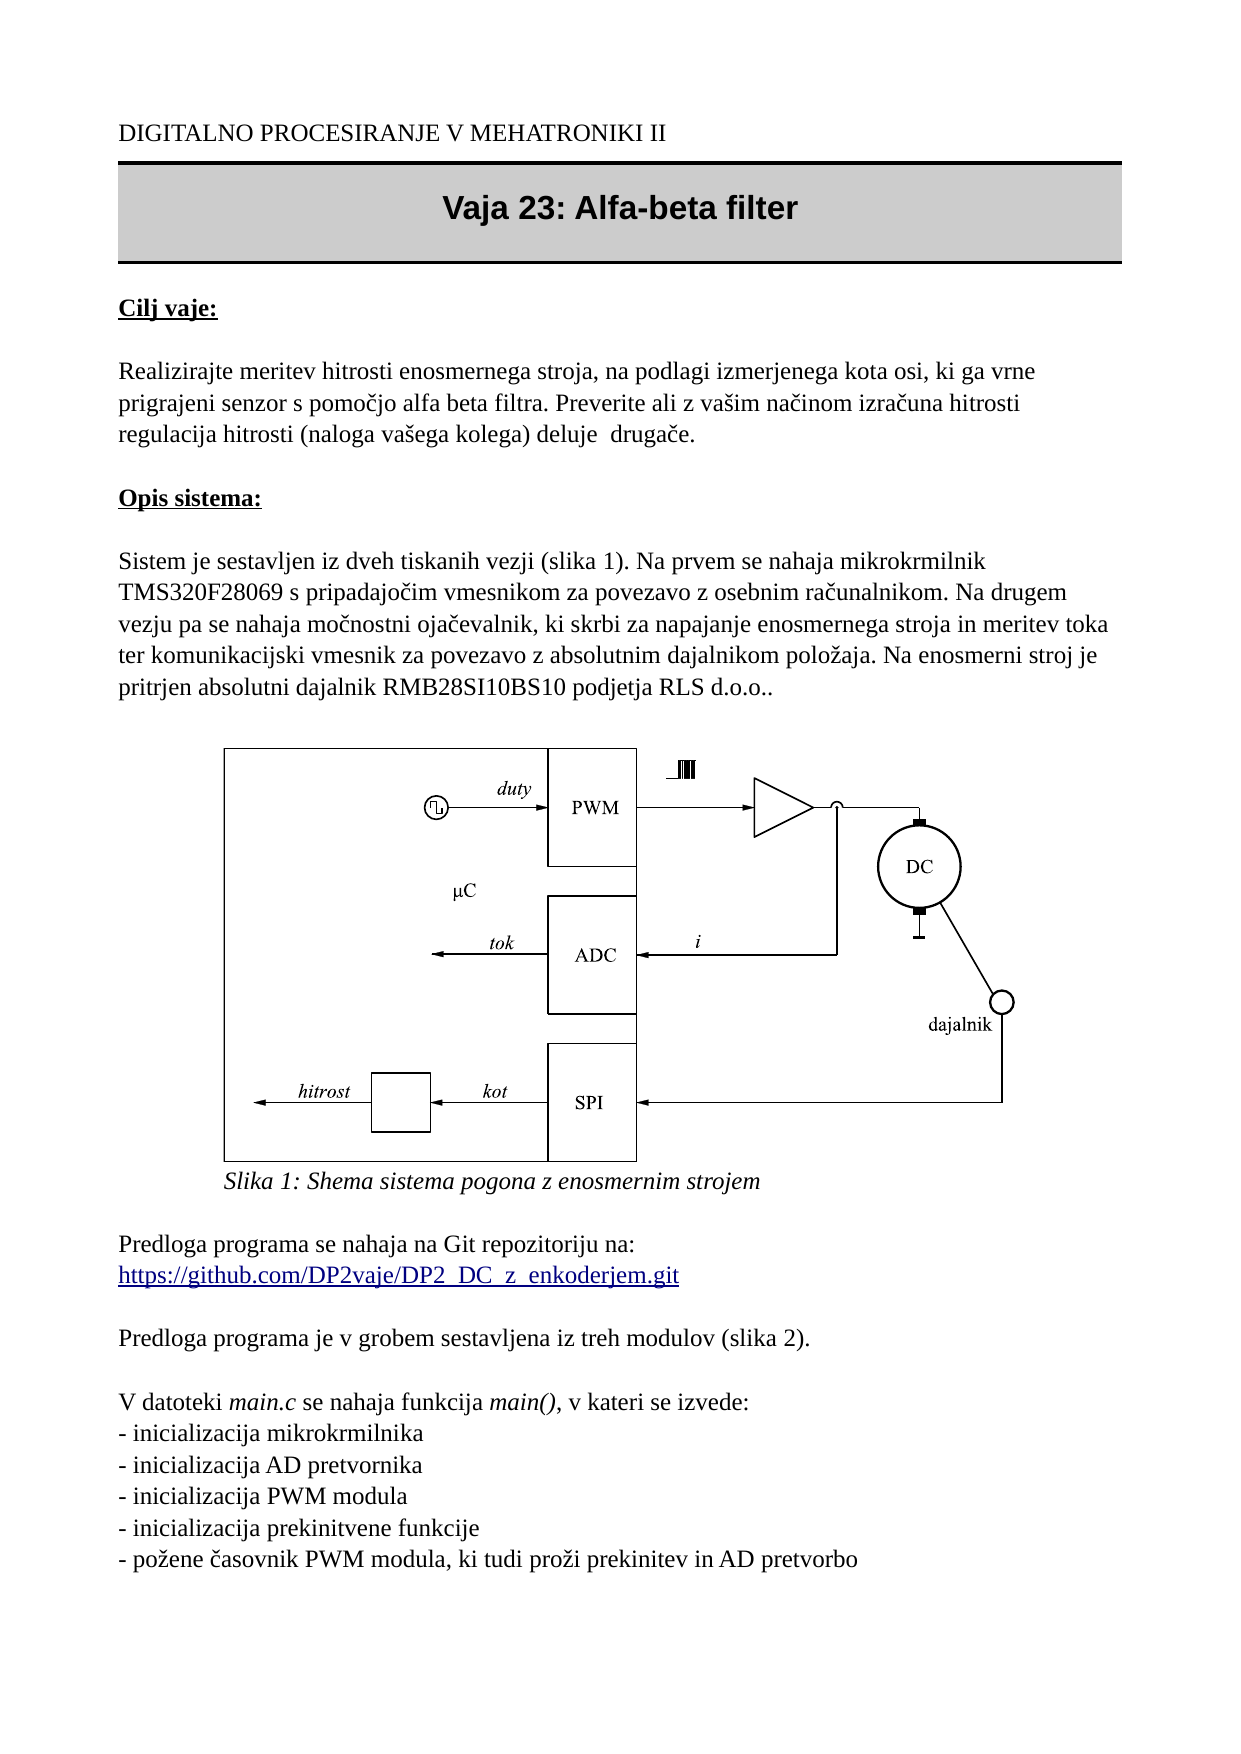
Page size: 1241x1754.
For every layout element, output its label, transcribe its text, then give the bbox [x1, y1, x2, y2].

text - inicializacija AD pretvornika [118, 1450, 1122, 1478]
text Sistem je sestavljen iz dveh tiskanih vezji (slika 1). Na prvem se nahaja mikrokrmilnik TMS320F28069 s pripadajočim vmesnikom za povezavo z osebnim računalnikom. Na drugem vezju pa se nahaja močnostni ojačevalnik, ki skrbi za napajanje enosmernega stroja in meritev toka ter komunikacijski vmesnik za povezavo z absolutnim dajalnikom položaja. Na enosmerni stroj je pritrjen absolutni dajalnik RMB28SI10BS10 podjetja RLS d.o.o.. [118, 546, 1122, 701]
text Realizirajte meritev hitrosti enosmernega stroja, na podlagi izmerjenega kota osi, ki ga vrne prigrajeni senzor s pomočjo alfa beta filtra. Preverite ali z vašim načinom izračuna hitrosti regulacija hitrosti (naloga vašega kolega) deluje drugače. [118, 356, 1122, 448]
text - požene časovnik PWM modula, ki tudi proži prekinitev in AD pretvorbo [118, 1544, 1122, 1573]
text - inicializacija prekinitvene funkcije [118, 1513, 1122, 1542]
text - inicializacija PWM modula [118, 1481, 1122, 1510]
text Opis sistema: [118, 483, 1122, 511]
text V datoteki main.c se nahaja funkcija main(), v kateri se izvede: [118, 1387, 1122, 1415]
text Predloga programa se nahaja na Git repozitoriju na: https://github.com/DP2vaje/DP2_DC_z_enkoderjem.git [118, 1229, 1122, 1289]
text Slika 1: Shema sistema pogona z enosmernim strojem [223, 748, 1017, 1194]
text Predloga programa je v grobem sestavljena iz treh modulov (slika 2). [118, 1323, 1122, 1352]
text - inicializacija mikrokrmilnika [118, 1418, 1122, 1447]
text Cilj vaje: [118, 293, 1122, 322]
